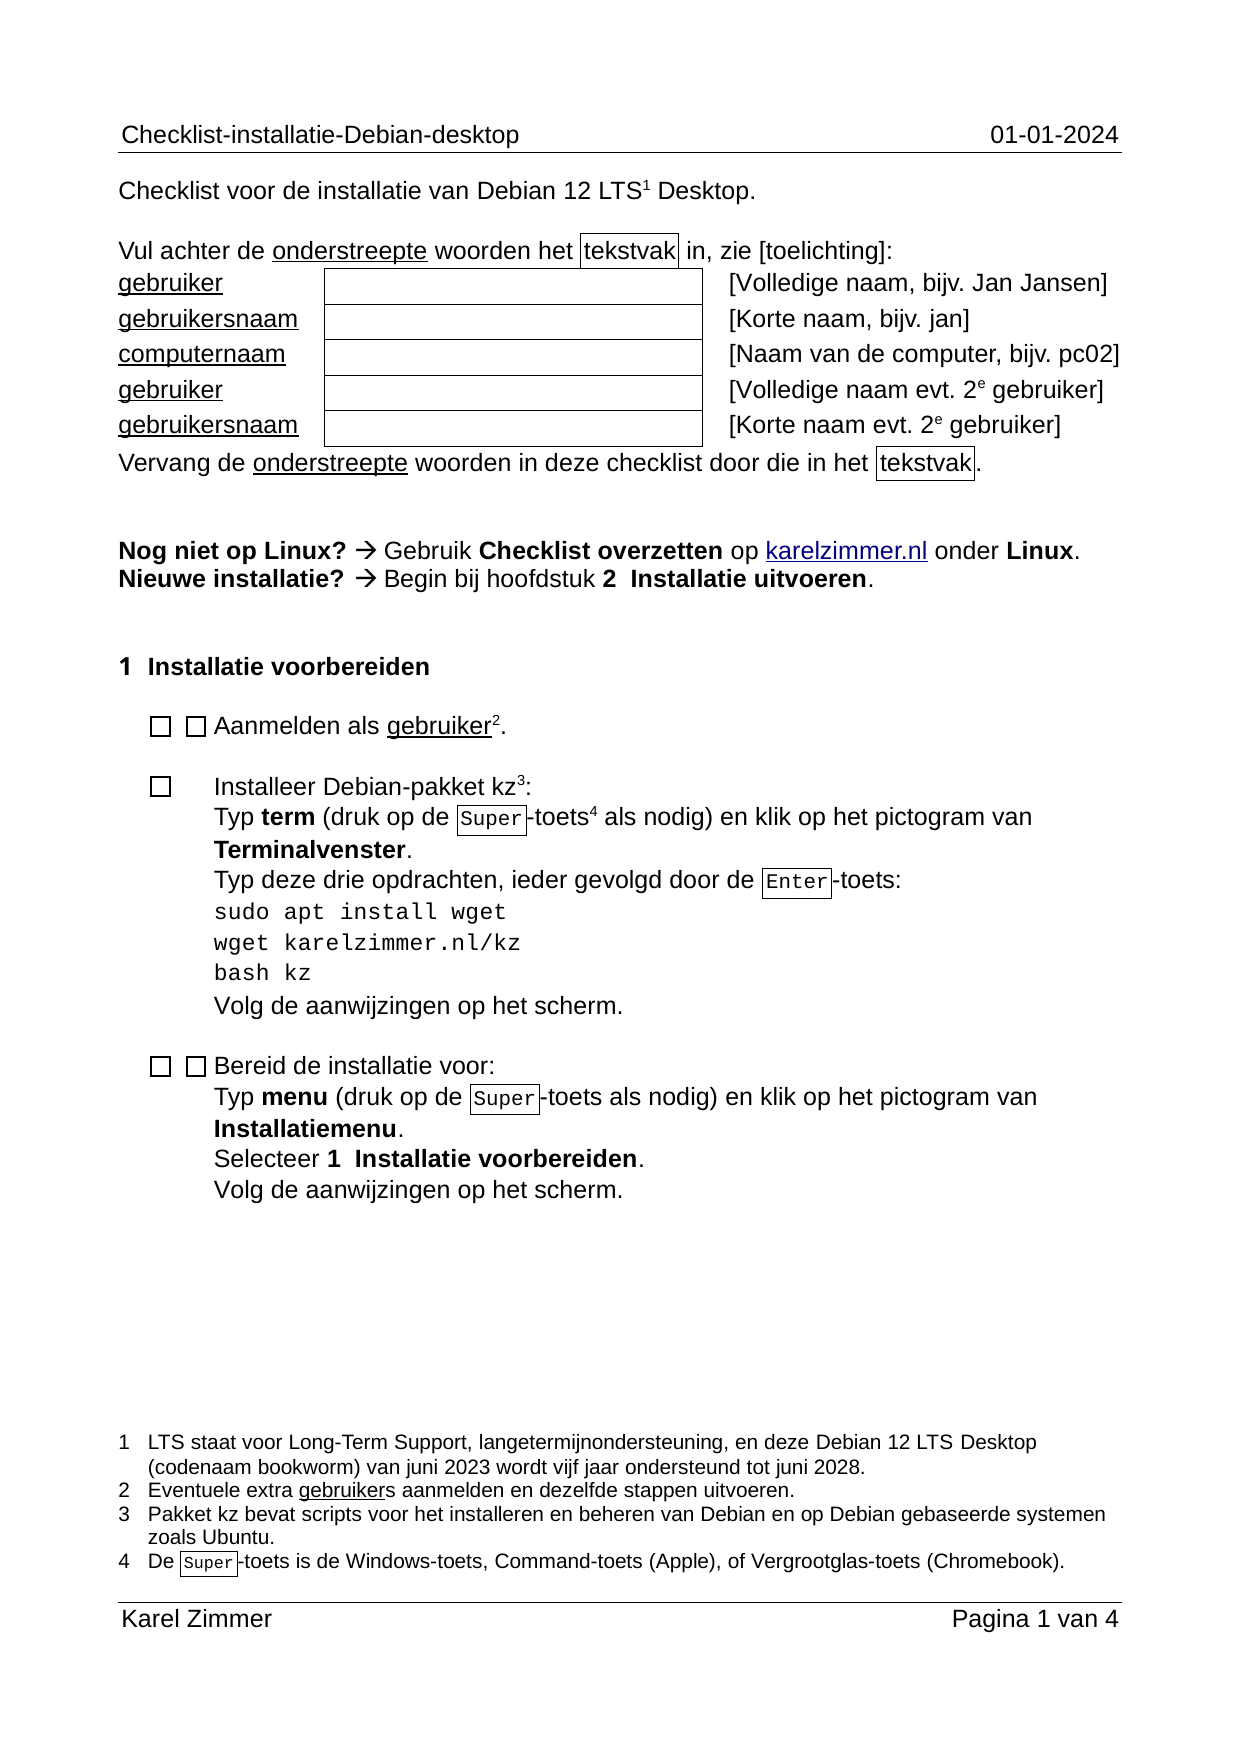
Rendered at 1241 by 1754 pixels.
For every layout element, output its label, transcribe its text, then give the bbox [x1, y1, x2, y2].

table_cell sudo apt install wget [213, 900, 1122, 930]
text [Volledige naam, bijv. Jan Jansen] [703, 268, 1122, 304]
text [Korte naam, bijv. jan] [703, 304, 1122, 339]
table_cell [118, 991, 142, 1021]
table_cell Volg de aanwijzingen op het scherm. [213, 991, 1122, 1021]
table_cell [142, 741, 177, 772]
table_header [177, 711, 213, 741]
table_cell [118, 1081, 142, 1144]
table_cell [118, 930, 142, 960]
table_cell [177, 1051, 213, 1081]
table_cell [118, 900, 142, 930]
table_cell [118, 741, 142, 772]
text LTS staat voor Long-Term Support, langetermijnondersteuning, en deze Debian 12 LTS Desktop (codenaam bookworm) van juni 2023 wordt vijf jaar ondersteund tot juni 2028. [118, 1427, 1122, 1479]
table_cell Typ term (druk op de Super-toets als nodig) en klik op het pictogram van Terminalvenster. [213, 802, 1122, 865]
text GEBRUIKER [118, 375, 324, 410]
table_cell [118, 865, 142, 899]
table_cell [118, 1021, 142, 1051]
table_cell [177, 900, 213, 930]
table_cell [142, 865, 177, 899]
table_cell [142, 1051, 177, 1081]
table_cell [142, 1021, 177, 1051]
text GEBRUIKER [118, 268, 324, 304]
table_cell Typ deze drie opdrachten, ieder gevolgd door de Enter-toets: [213, 865, 1122, 899]
table_cell [142, 1144, 177, 1174]
table_cell [213, 741, 1122, 772]
text [Korte naam evt. 2e gebruiker] [703, 410, 1122, 446]
list Installatie voorbereiden [118, 649, 1122, 683]
table_cell Typ menu (druk op de Super-toets als nodig) en klik op het pictogram van Installatiemenu. [213, 1081, 1122, 1144]
text Nog niet op Linux?  Gebruik Checklist overzetten op karelzimmer.nl onder Linux. [118, 537, 1122, 565]
table_cell [142, 960, 177, 991]
text tekstvak [877, 447, 974, 480]
table_cell [177, 930, 213, 960]
table_cell [142, 802, 177, 865]
text COMPUTERNAAM [118, 339, 324, 375]
table_cell [118, 802, 142, 865]
text [Volledige naam evt. 2e gebruiker] [703, 375, 1122, 410]
table_cell [177, 1144, 213, 1174]
text Nieuwe installatie?  Begin bij hoofdstuk 2 Installatie uitvoeren. [118, 565, 1122, 593]
table_header [142, 711, 177, 741]
table_cell Volg de aanwijzingen op het scherm. [213, 1175, 1122, 1205]
table_cell bash kz [213, 960, 1122, 991]
table_cell [213, 1021, 1122, 1051]
table_cell [118, 960, 142, 991]
table_cell [142, 1175, 177, 1205]
table_cell [177, 1021, 213, 1051]
text Vul achter de ONDERSTREEPTE woorden het [118, 233, 580, 268]
table_cell [177, 960, 213, 991]
table_cell [177, 991, 213, 1021]
table_cell Installeer Debian-pakket kz: [213, 772, 1122, 802]
table_cell [118, 772, 142, 802]
text GEBRUIKERSNaaM [118, 410, 324, 446]
table_cell [142, 930, 177, 960]
text tekstvak [581, 234, 678, 268]
table_cell [177, 1175, 213, 1205]
table_cell [177, 1081, 213, 1144]
text gebruikersnaam [118, 304, 324, 339]
table_cell Selecteer 1 Installatie voorbereiden. [213, 1144, 1122, 1174]
table_cell [142, 772, 177, 802]
text [Naam van de computer, bijv. pc02] [703, 339, 1122, 375]
table_cell [177, 772, 213, 802]
table_header Aanmelden als gebruiker. [213, 711, 1122, 741]
table_cell Bereid de installatie voor: [213, 1051, 1122, 1081]
text in, zie [toelichting]: [679, 233, 1122, 268]
table_cell [177, 741, 213, 772]
text . [975, 446, 1122, 481]
table_cell [118, 1175, 142, 1205]
table_header [118, 711, 142, 741]
table_cell [142, 1081, 177, 1144]
table_cell [118, 1051, 142, 1081]
table_cell [177, 865, 213, 899]
text Checklist voor de installatie van Debian 12 LTS Desktop. [118, 177, 1122, 205]
text Vervang de ONDERSTREEPTE woorden in deze checklist door die in het [118, 446, 876, 481]
table_cell wget karelzimmer.nl/kz [213, 930, 1122, 960]
table_cell [177, 802, 213, 865]
table_cell [142, 991, 177, 1021]
table_cell [142, 900, 177, 930]
table_cell [118, 1144, 142, 1174]
